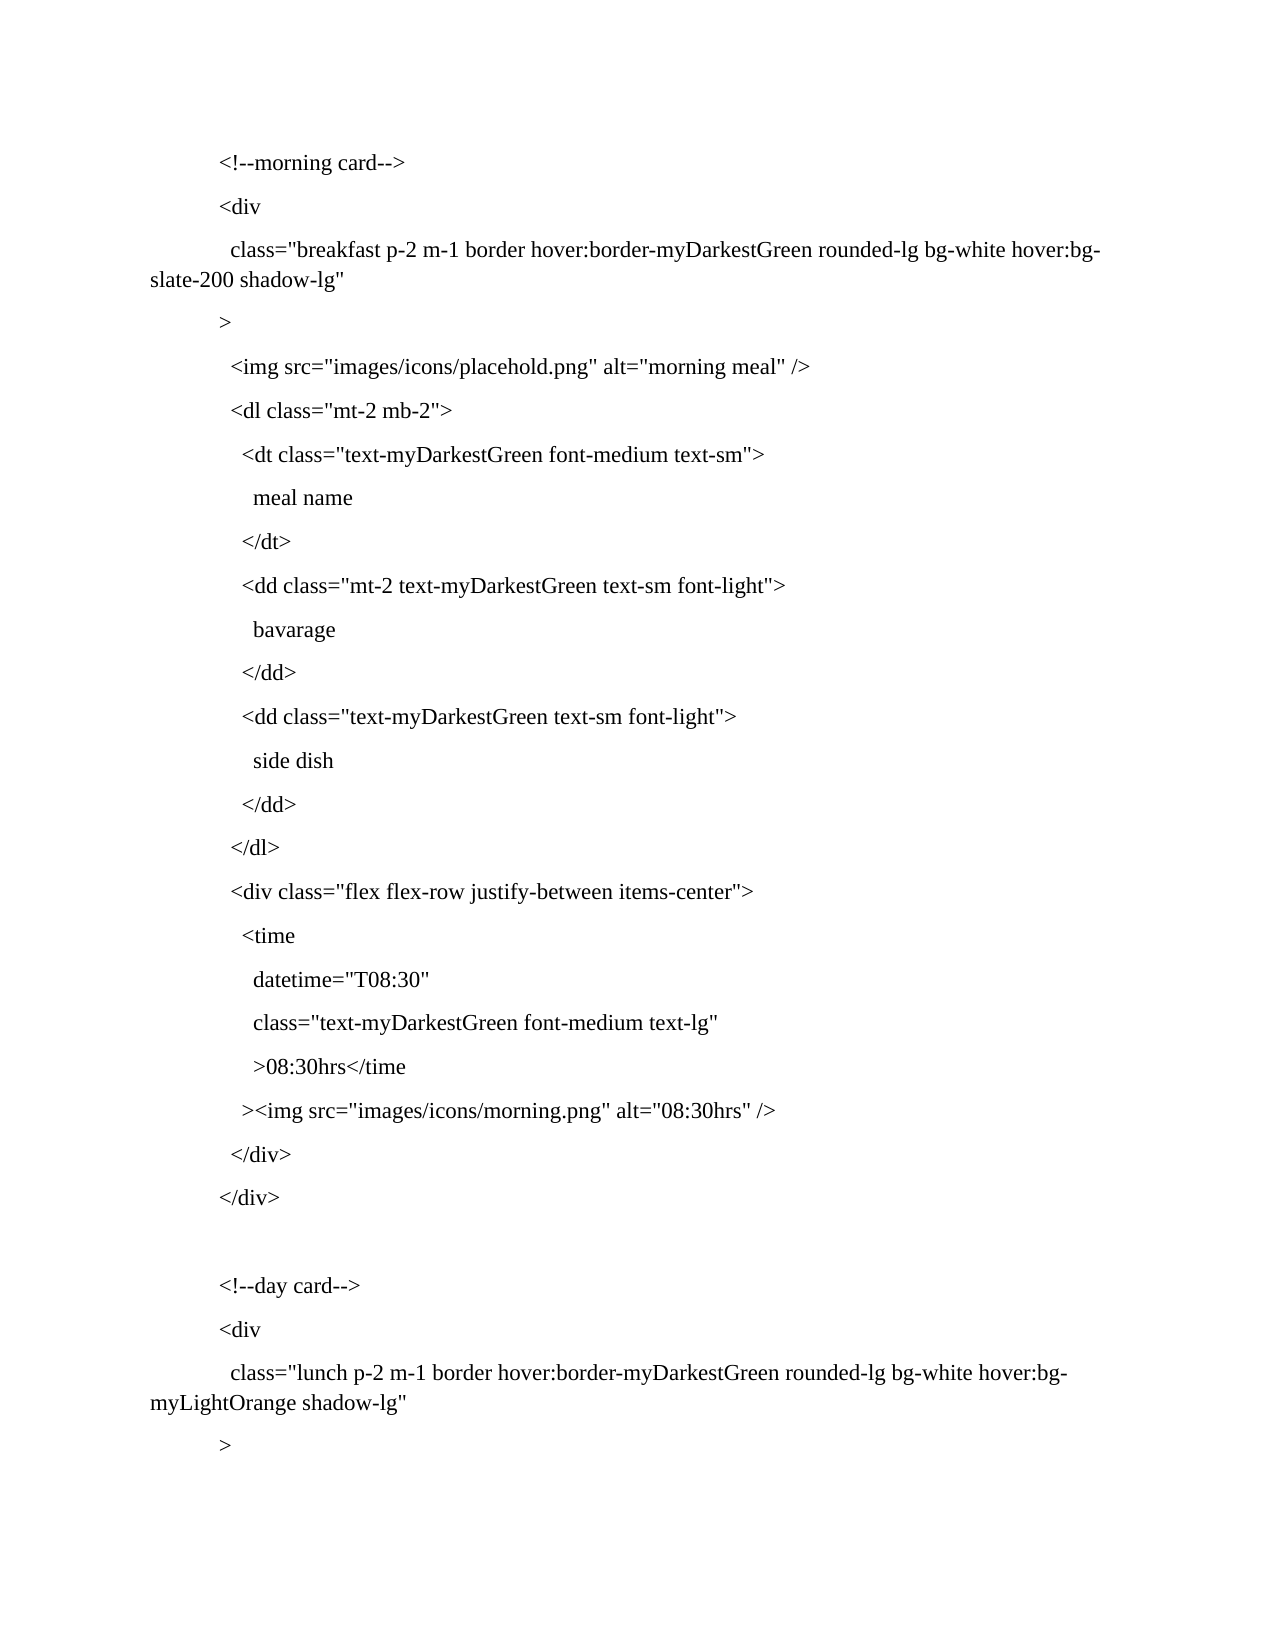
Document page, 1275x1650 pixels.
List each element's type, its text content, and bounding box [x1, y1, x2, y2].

text > [150, 1433, 1125, 1459]
text <div class="flex flex-row justify-between items-center"> [150, 879, 1125, 904]
text </dd> [150, 792, 1125, 817]
text </dl> [150, 835, 1125, 861]
text <!--day card--> [150, 1273, 1125, 1298]
text <!--morning card--> [150, 150, 1125, 175]
text </div> [150, 1142, 1125, 1167]
text </dd> [150, 660, 1125, 686]
text <div [150, 1317, 1125, 1342]
text >08:30hrs</time [150, 1054, 1125, 1079]
text datetime="T08:30" [150, 967, 1125, 992]
text <dd class="text-myDarkestGreen text-sm font-light"> [150, 704, 1125, 729]
text ><img src="images/icons/morning.png" alt="08:30hrs" /> [150, 1098, 1125, 1123]
text bavarage [150, 617, 1125, 642]
text <img src="images/icons/placehold.png" alt="morning meal" /> [150, 354, 1125, 379]
text class="lunch p-2 m-1 border hover:border-myDarkestGreen rounded-lg bg-white hover:bg-myLightOrange shadow-lg" [150, 1360, 1125, 1415]
text <time [150, 923, 1125, 948]
text </div> [150, 1185, 1125, 1211]
text <dd class="mt-2 text-myDarkestGreen text-sm font-light"> [150, 573, 1125, 598]
text meal name [150, 485, 1125, 511]
text <dl class="mt-2 mb-2"> [150, 398, 1125, 423]
text side dish [150, 748, 1125, 773]
text <div [150, 194, 1125, 219]
text > [150, 310, 1125, 336]
text <dt class="text-myDarkestGreen font-medium text-sm"> [150, 442, 1125, 467]
text class="breakfast p-2 m-1 border hover:border-myDarkestGreen rounded-lg bg-white hover:bg-slate-200 shadow-lg" [150, 237, 1125, 292]
text class="text-myDarkestGreen font-medium text-lg" [150, 1010, 1125, 1036]
text </dt> [150, 529, 1125, 554]
